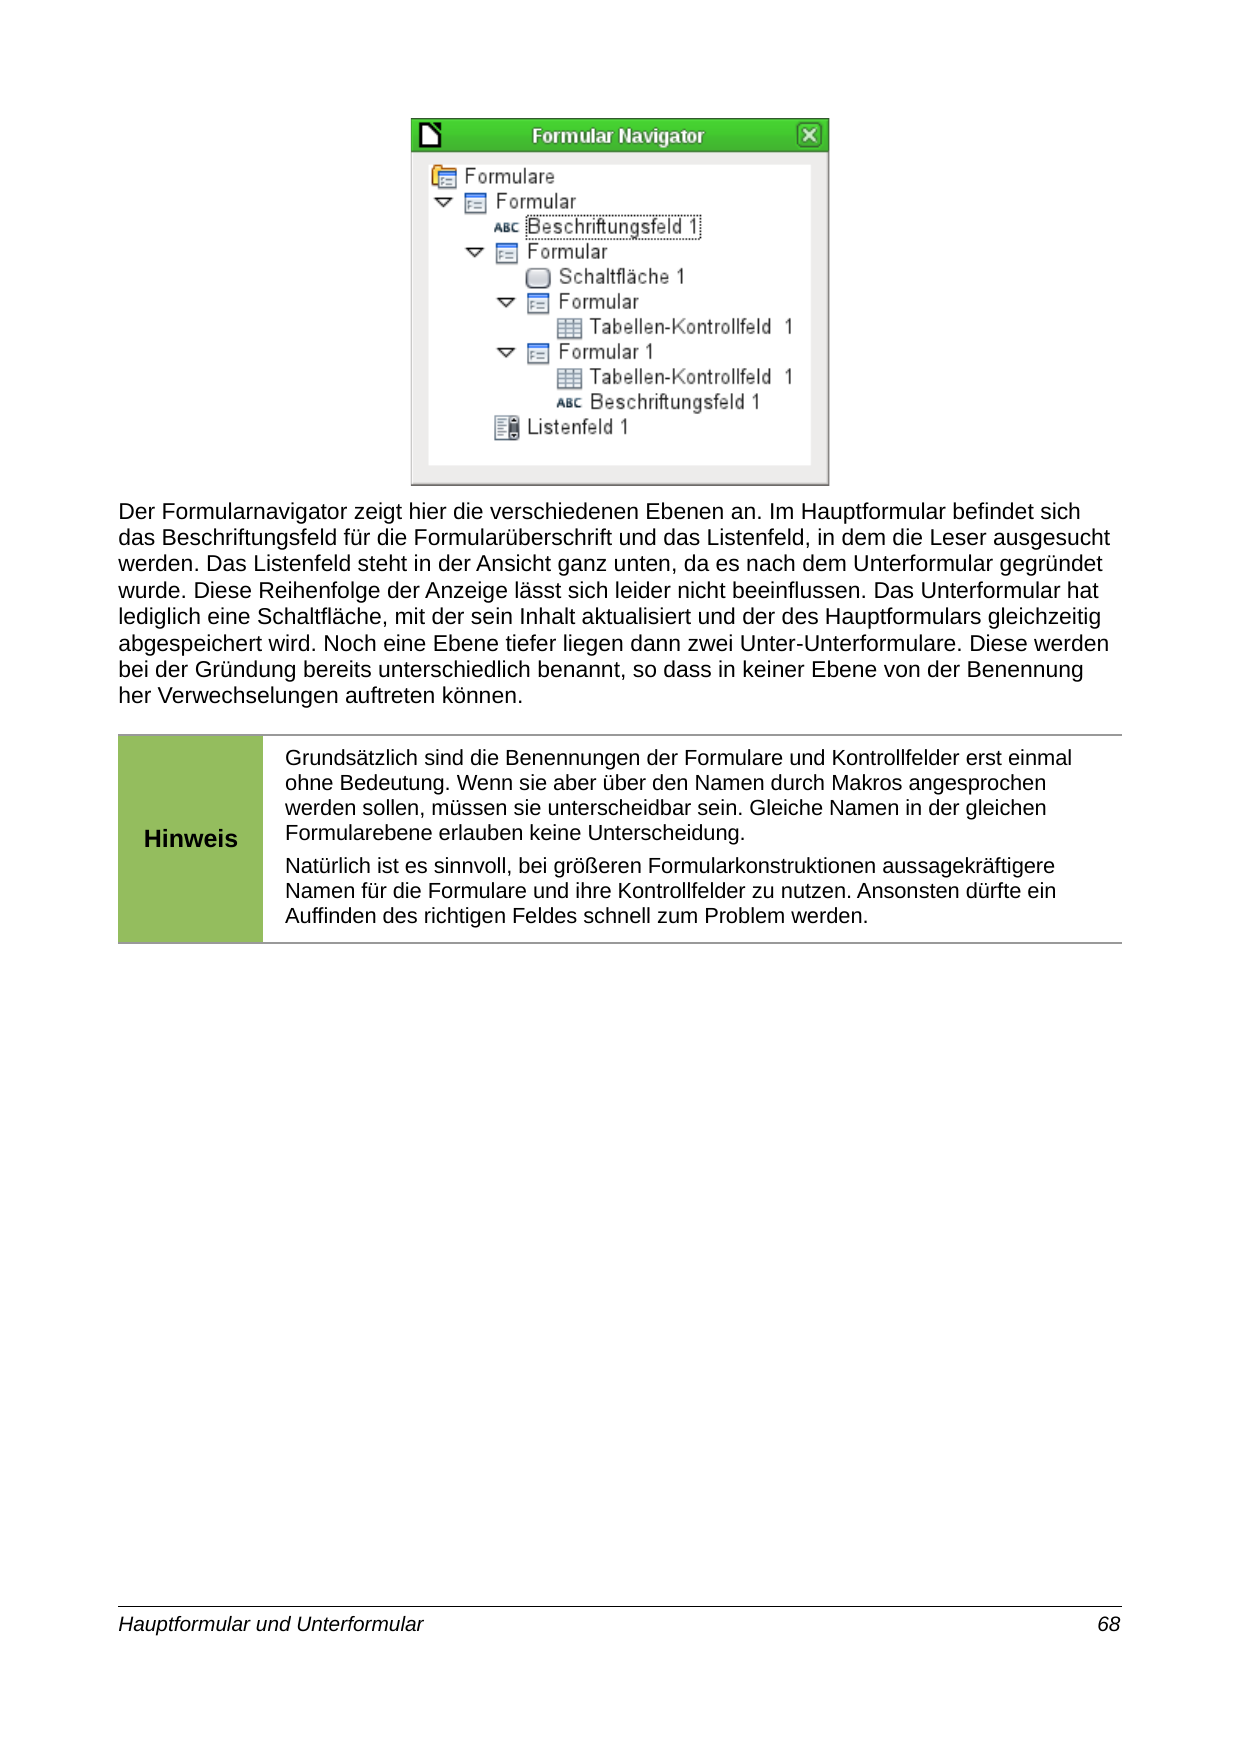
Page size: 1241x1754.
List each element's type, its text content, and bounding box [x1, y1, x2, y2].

picture [410, 118, 830, 486]
text Der Formularnavigator zeigt hier die verschiedenen Ebenen an. Im Hauptformular befindet sich das Beschriftungsfeld für die Formularüberschrift und das Listenfeld, in dem die Leser ausgesucht werden. Das Listenfeld steht in der Ansicht ganz unten, da es nach dem Unterformular gegründet wurde. Diese Reihenfolge der Anzeige lässt sich leider nicht beeinflussen. Das Unterformular hat lediglich eine Schaltfläche, mit der sein Inhalt aktualisiert und der des Hauptformulars gleichzeitig abgespeichert wird. Noch eine Ebene tiefer liegen dann zwei Unter‑Unterformulare. Diese werden bei der Gründung bereits unterschiedlich benannt, so dass in keiner Ebene von der Benennung her Verwechselungen auftreten können. [118, 498, 1122, 708]
table_header Hinweis [118, 736, 263, 942]
table_header Grundsätzlich sind die Benennungen der Formulare und Kontrollfelder erst einmal ohne Bedeutung. Wenn sie aber über den Namen durch Makros angesprochen werden sollen, müssen sie unterscheidbar sein. Gleiche Namen in der gleichen Formularebene erlauben keine Unterscheidung. Natürlich ist es sinnvoll, bei größeren Formularkonstruktionen aussagekräftigere Namen für die Formulare und ihre Kontrollfelder zu nutzen. Ansonsten dürfte ein Auffinden des richtigen Feldes schnell zum Problem werden. [264, 736, 1122, 942]
